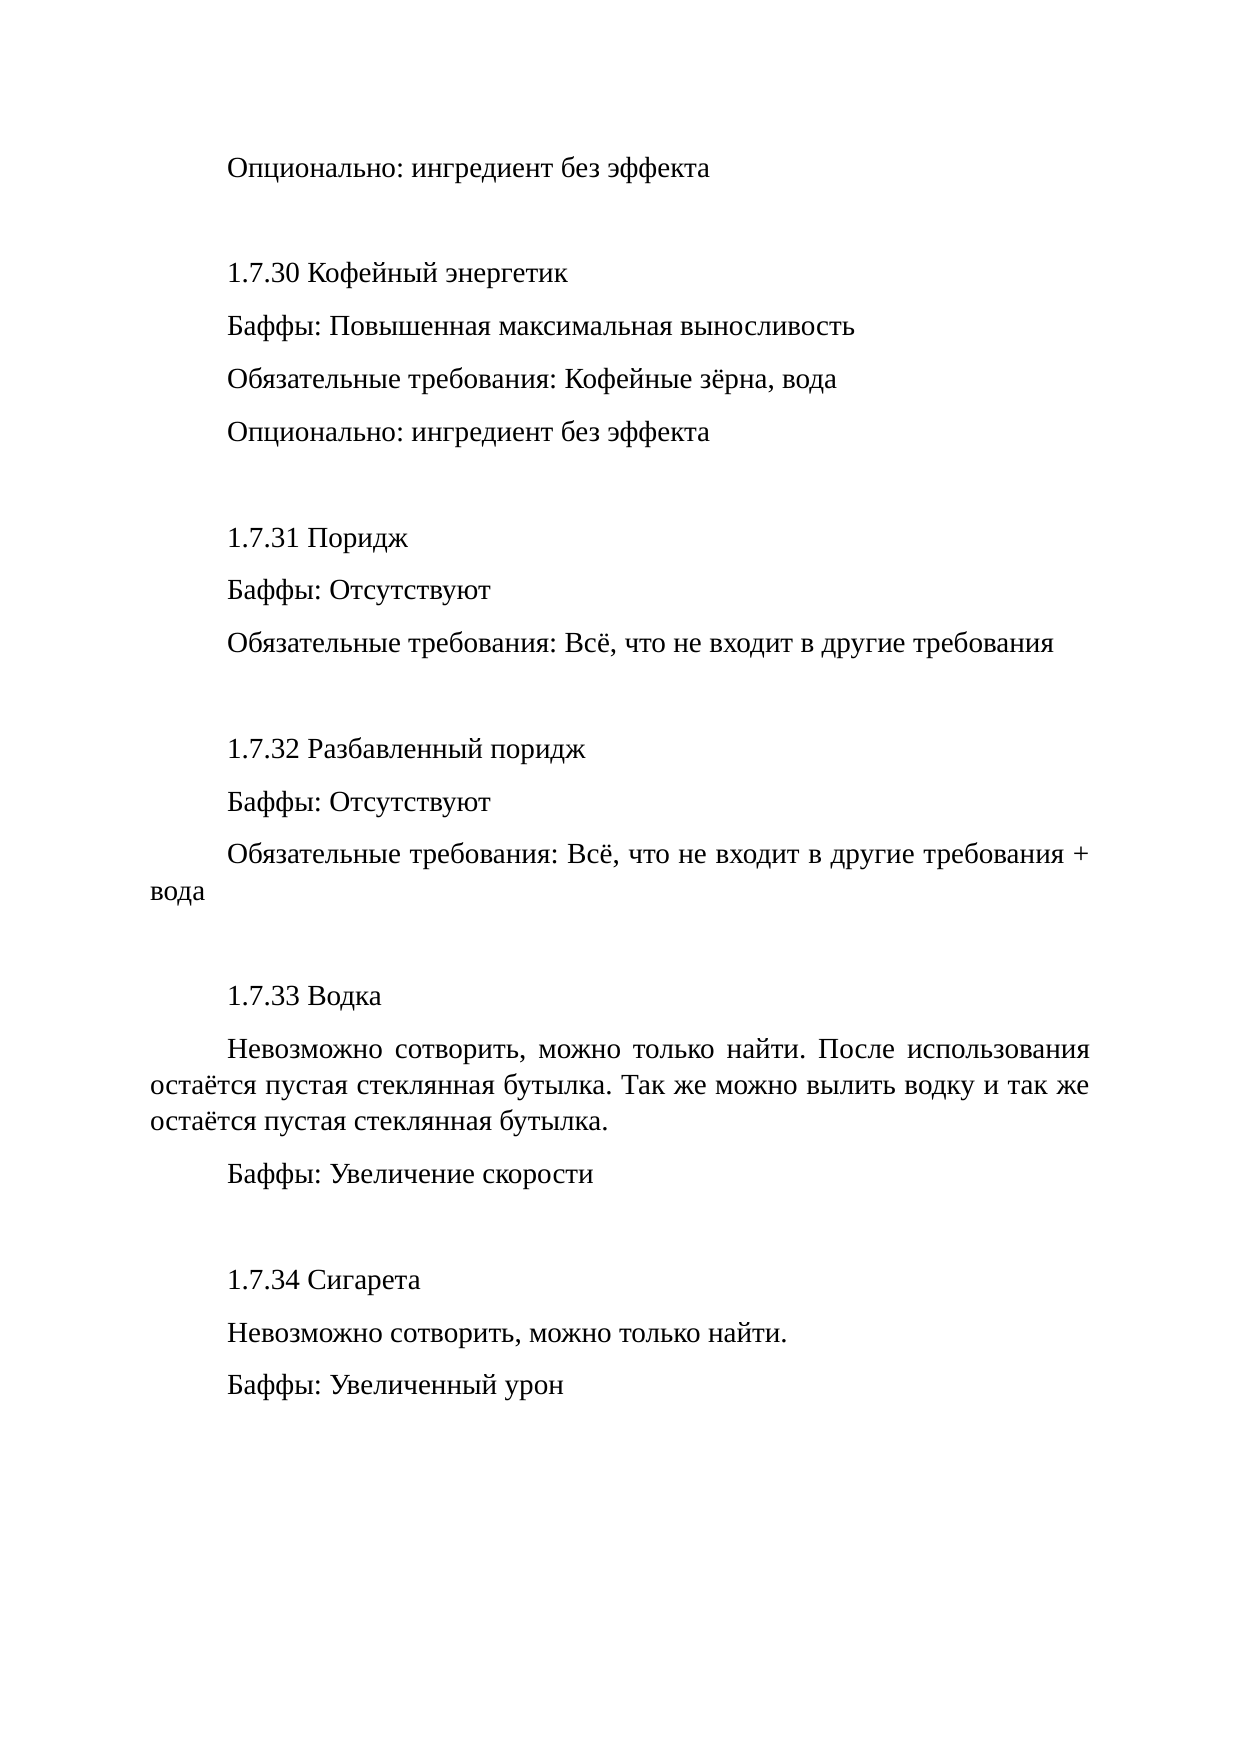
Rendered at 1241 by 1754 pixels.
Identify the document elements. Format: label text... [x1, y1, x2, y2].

text 1.7.33 Водка [150, 978, 1090, 1012]
text Баффы: Отсутствуют [150, 784, 1090, 817]
text Обязательные требования: Кофейные зёрна, вода [150, 361, 1090, 395]
text 1.7.31 Поридж [150, 520, 1090, 553]
text Обязательные требования: Всё, что не входит в другие требования + вода [150, 837, 1090, 906]
text 1.7.34 Сигарета [150, 1262, 1090, 1295]
text Опционально: ингредиент без эффекта [150, 414, 1090, 448]
text Невозможно сотворить, можно только найти. После использования остаётся пустая стеклянная бутылка. Так же можно вылить водку и так же остаётся пустая стеклянная бутылка. [150, 1031, 1090, 1137]
text Обязательные требования: Всё, что не входит в другие требования [150, 625, 1090, 659]
text Опционально: ингредиент без эффекта [150, 150, 1090, 183]
text Баффы: Повышенная максимальная выносливость [150, 308, 1090, 342]
text 1.7.32 Разбавленный поридж [150, 731, 1090, 764]
text Невозможно сотворить, можно только найти. [150, 1315, 1090, 1348]
text 1.7.30 Кофейный энергетик [150, 256, 1090, 289]
text Баффы: Отсутствуют [150, 572, 1090, 606]
text Баффы: Увеличение скорости [150, 1156, 1090, 1190]
text Баффы: Увеличенный урон [150, 1367, 1090, 1401]
